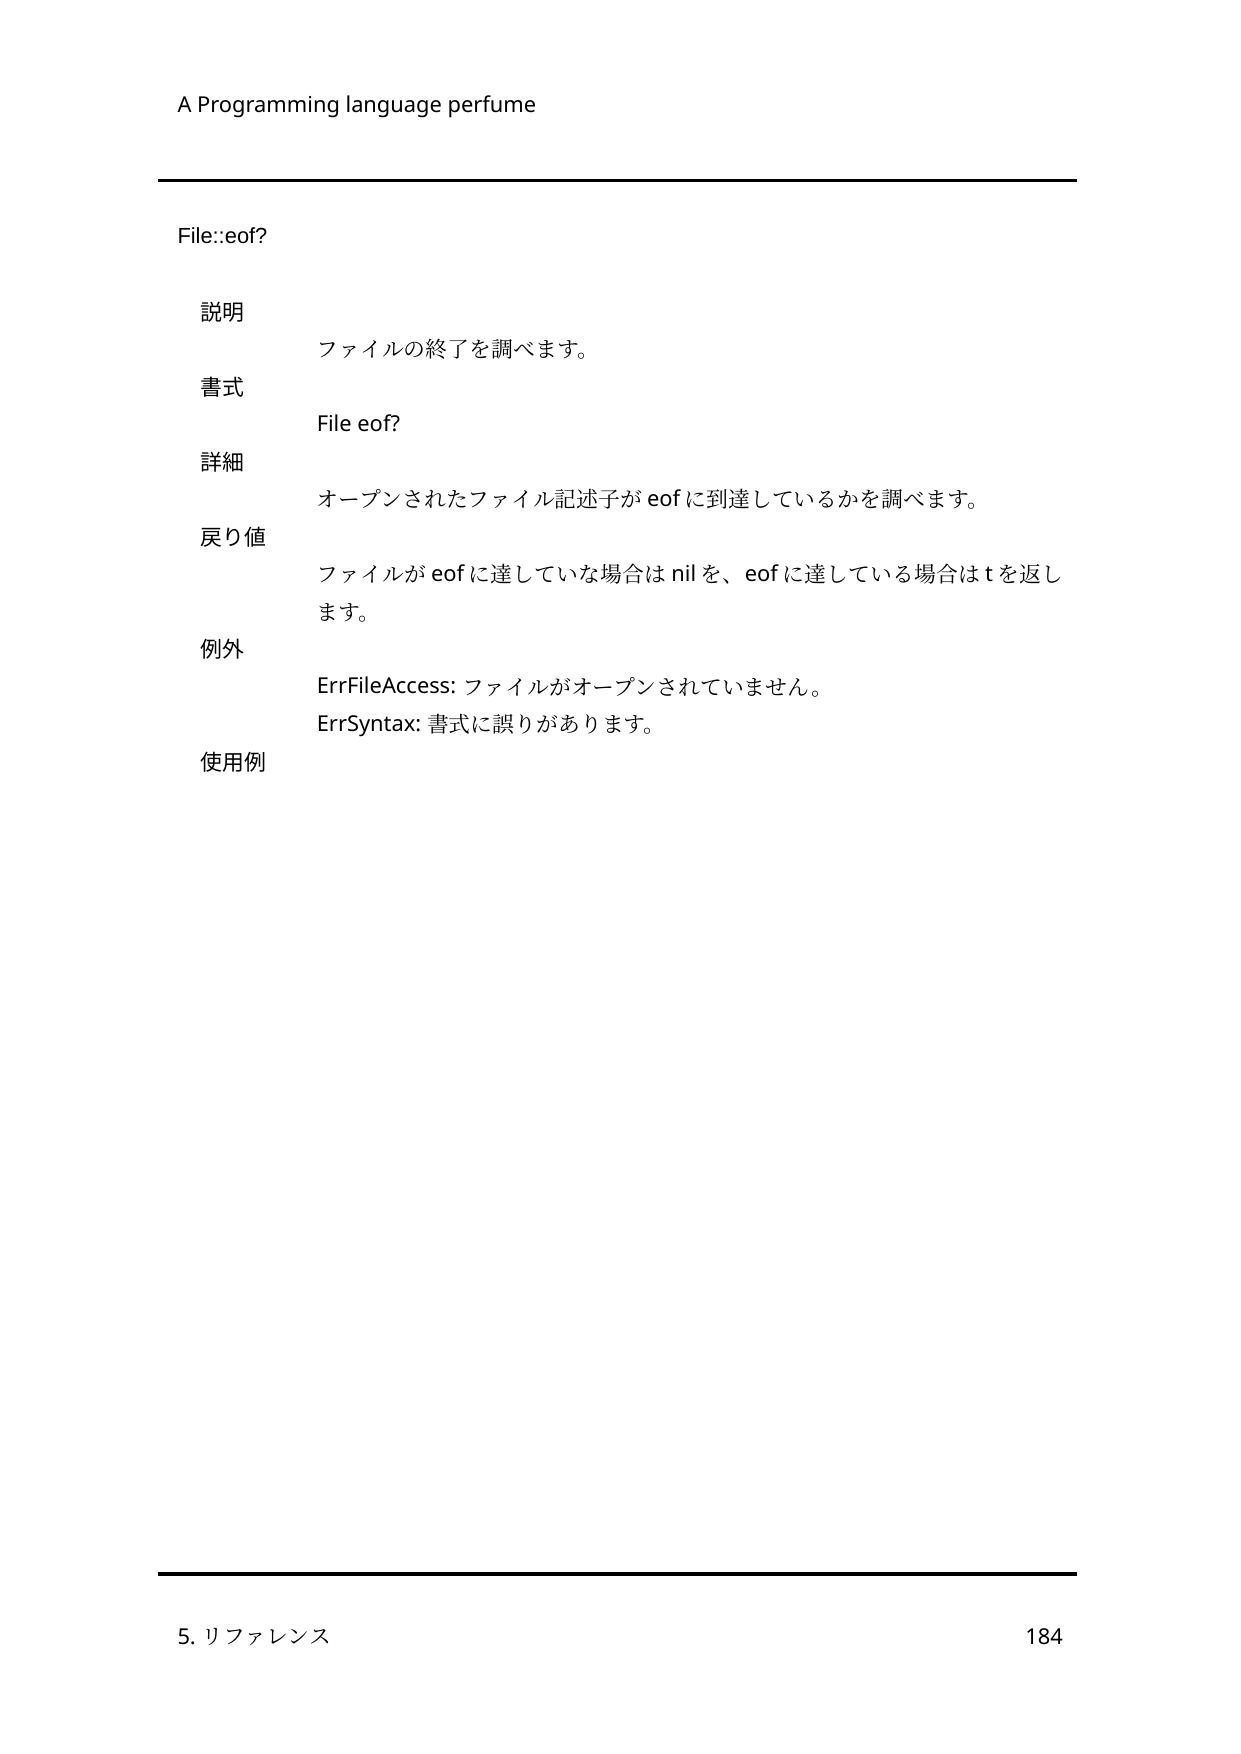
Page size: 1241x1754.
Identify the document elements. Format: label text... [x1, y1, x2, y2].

table_cell 使用例 [200, 742, 317, 817]
subtitle File::eof? [177, 217, 1063, 254]
table_cell 例外 [200, 629, 317, 742]
table_cell ErrFileAccess: ファイルがオープンされていません。 ErrSyntax: 書式に誤りがあります。 [317, 629, 1063, 742]
table_cell File eof? [317, 367, 1063, 442]
table_header ファイルの終了を調べます。 [317, 292, 1063, 367]
table_cell 書式 [200, 367, 317, 442]
table_cell [317, 742, 1063, 817]
table_cell ファイルがeofに達していな場合はnilを、eofに達している場合はtを返します。 [317, 517, 1063, 629]
table_cell オープンされたファイル記述子がeofに到達しているかを調べます。 [317, 442, 1063, 517]
table_cell 戻り値 [200, 517, 317, 629]
table_header 説明 [200, 292, 317, 367]
table_cell 詳細 [200, 442, 317, 517]
